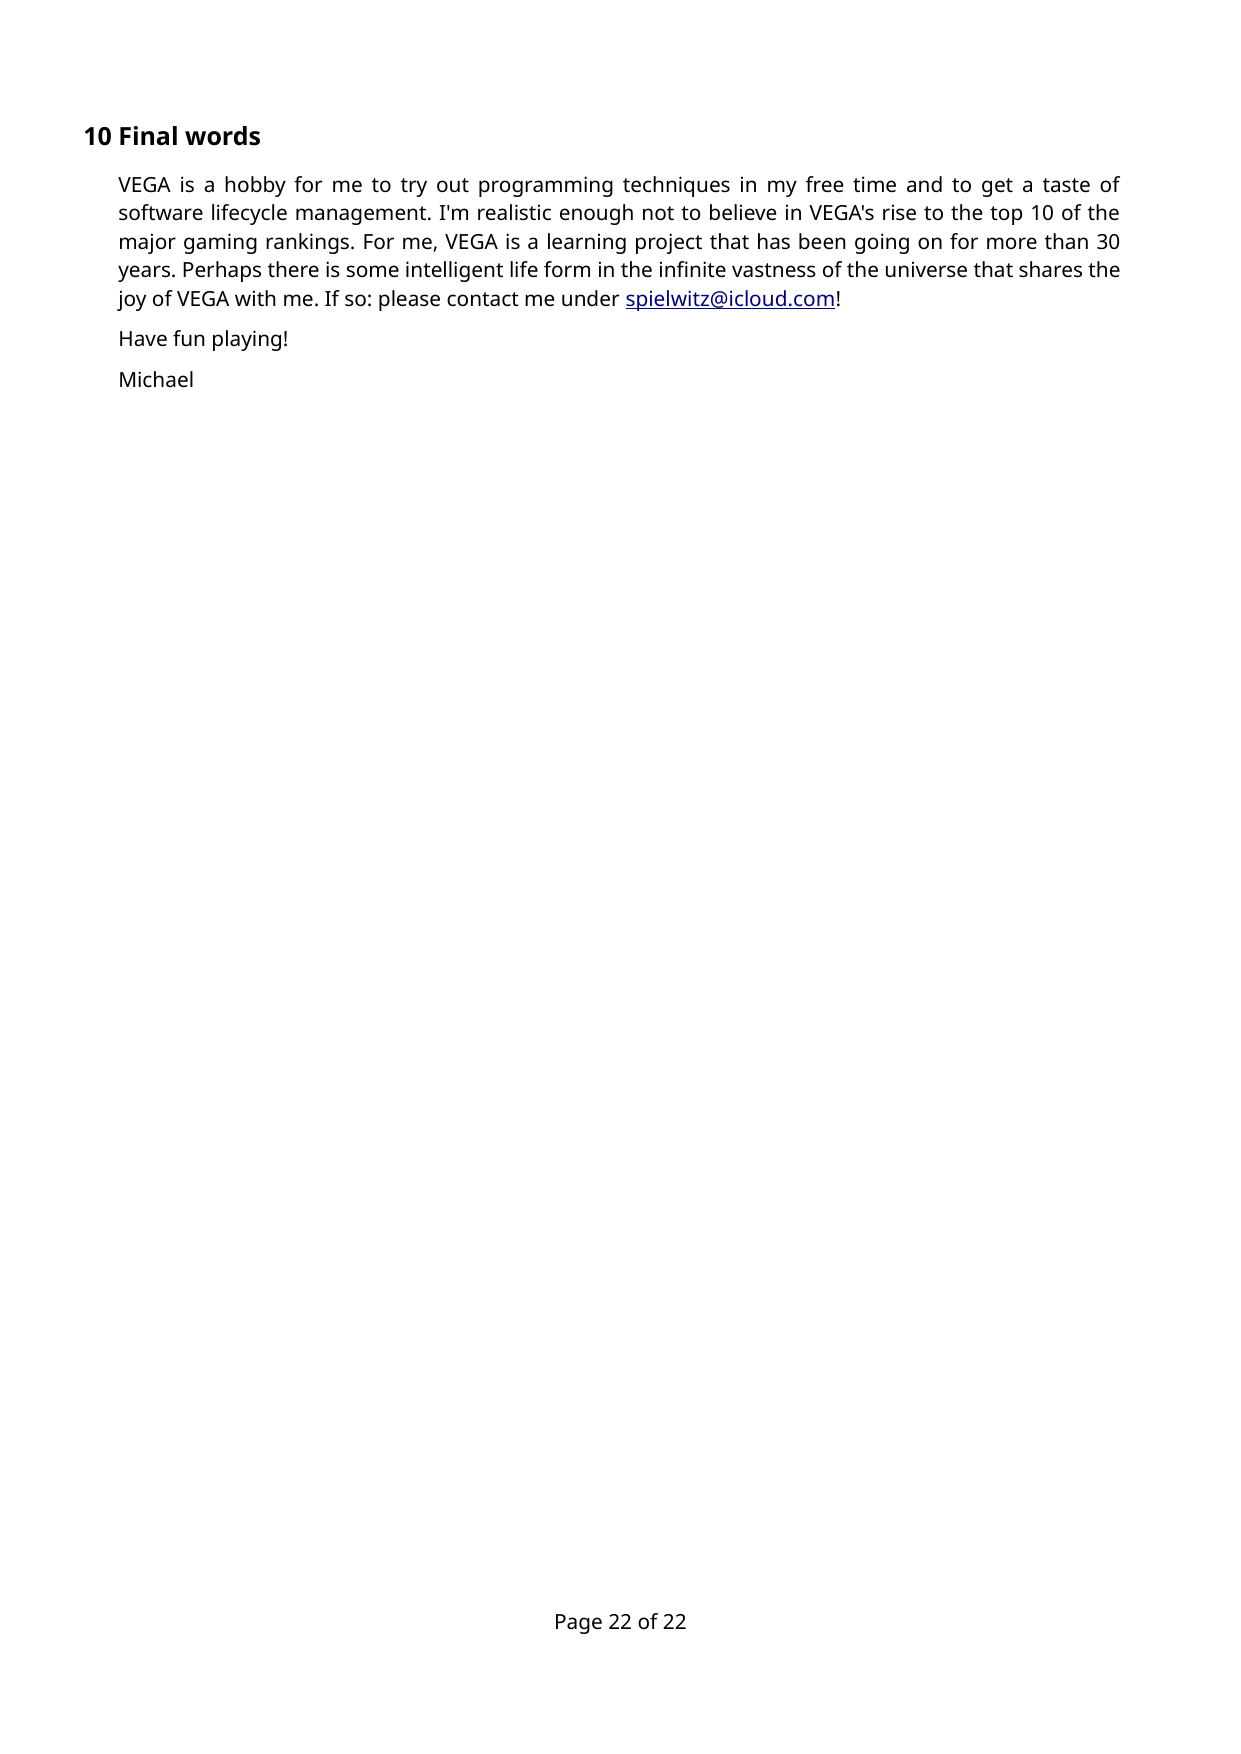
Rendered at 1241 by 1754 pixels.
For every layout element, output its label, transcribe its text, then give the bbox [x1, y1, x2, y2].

text VEGA is a hobby for me to try out programming techniques in my free time and to get a taste of software lifecycle management. I'm realistic enough not to believe in VEGA's rise to the top 10 of the major gaming rankings. For me, VEGA is a learning project that has been going on for more than 30 years. Perhaps there is some intelligent life form in the infinite vastness of the universe that shares the joy of VEGA with me. If so: please contact me under spielwitz@icloud.com! [118, 170, 1122, 312]
text Michael [118, 366, 1122, 394]
text Have fun playing! [118, 324, 1122, 353]
subtitle Final words [118, 118, 1122, 152]
